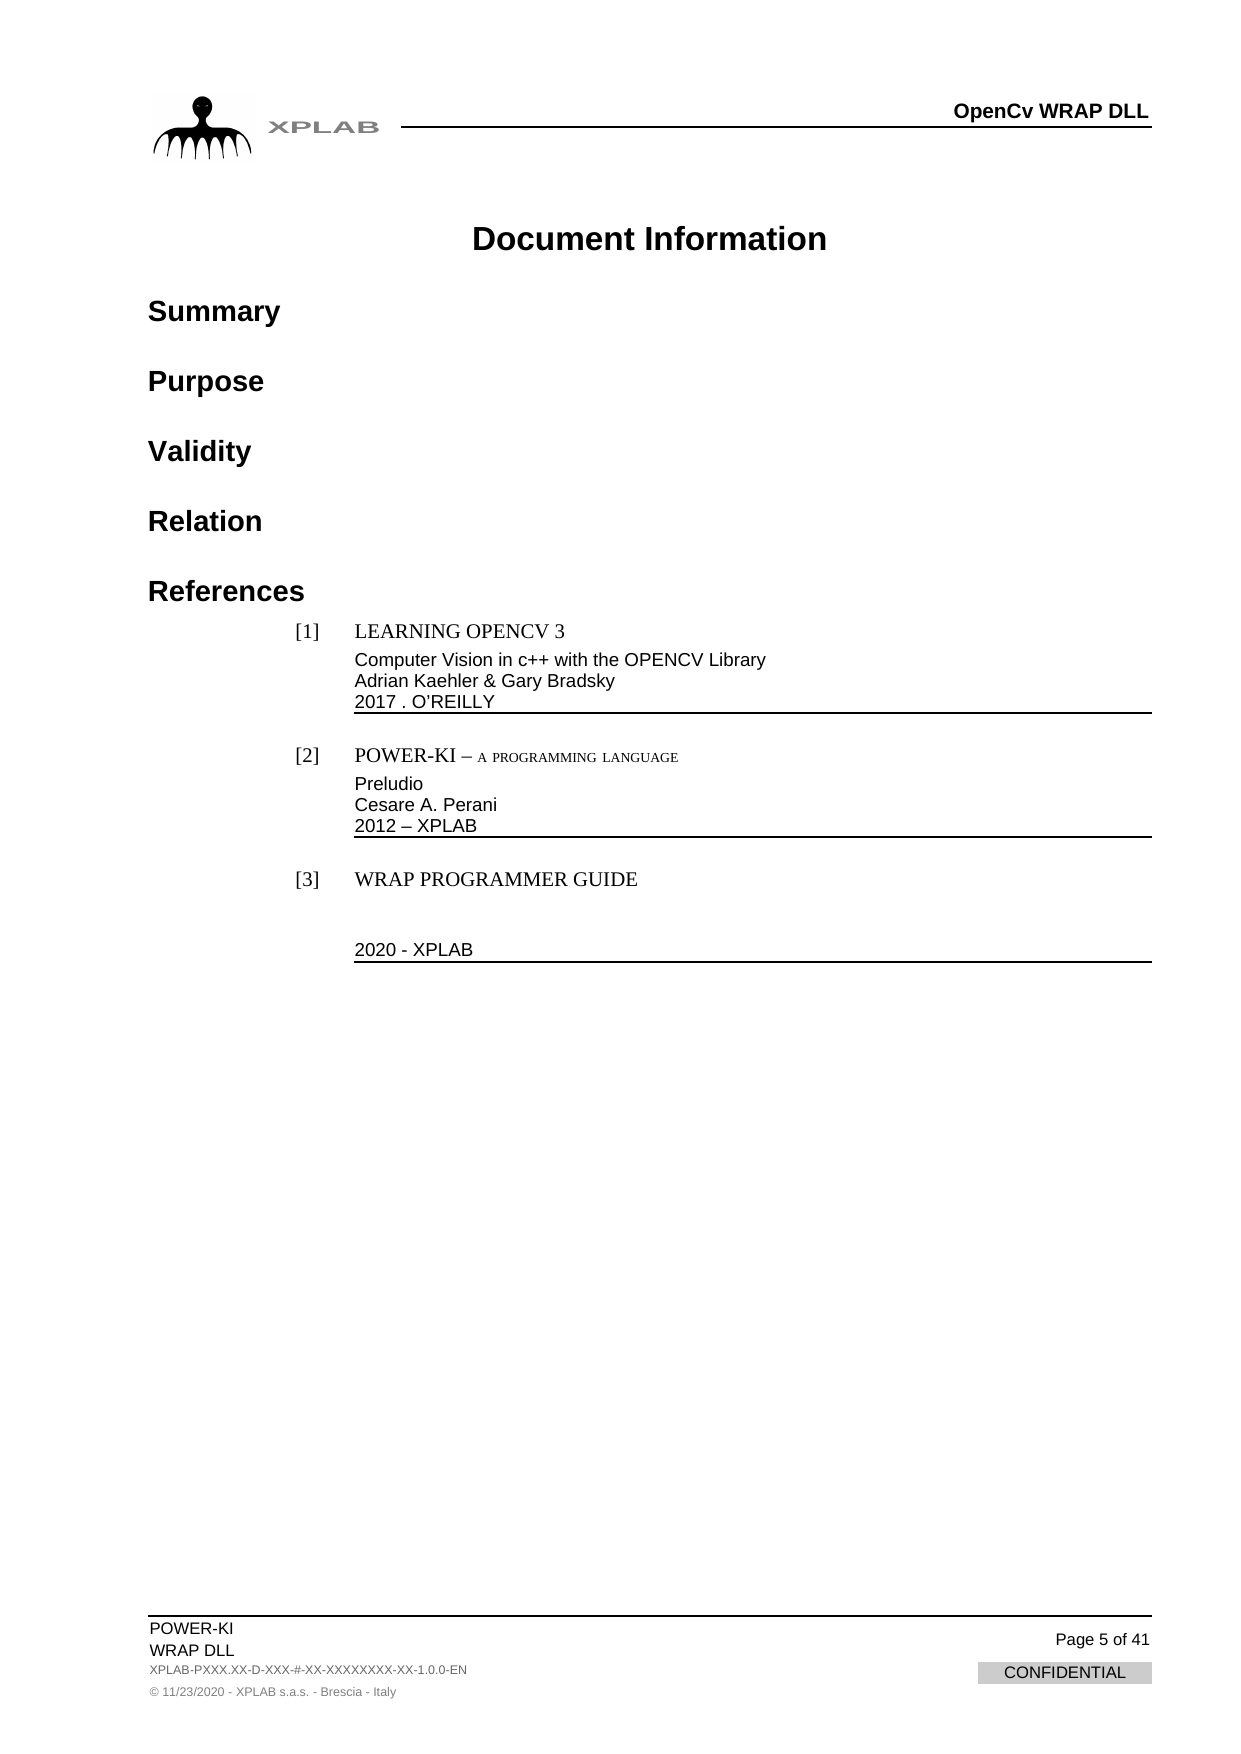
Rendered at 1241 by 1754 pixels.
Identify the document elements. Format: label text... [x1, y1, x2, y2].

list LEARNING OPENCV 3 [295, 620, 1152, 643]
list WRAP PROGRAMMER GUIDE [295, 868, 1152, 891]
text Summary [148, 294, 1152, 327]
table_cell 2017 . O’REILLY [354, 691, 1152, 712]
table_header [354, 898, 1152, 919]
table_cell 2012 – XPLAB [354, 816, 1152, 836]
table_cell 2020 - XPLAB [354, 940, 1152, 961]
text Validity [148, 435, 1152, 467]
table_cell Adrian Kaehler & Gary Bradsky [354, 671, 1152, 691]
text References [148, 575, 1152, 607]
text Relation [148, 505, 1152, 537]
text Document Information [148, 220, 1152, 257]
text Purpose [148, 364, 1152, 397]
table_header Computer Vision in c++ with the OPENCV Library [354, 650, 1152, 671]
picture [150, 91, 255, 163]
table_cell [354, 919, 1152, 939]
table_header Preludio [354, 774, 1152, 794]
table_cell Cesare A. Perani [354, 795, 1152, 816]
list POWER-KI – a programming language [295, 744, 1152, 767]
